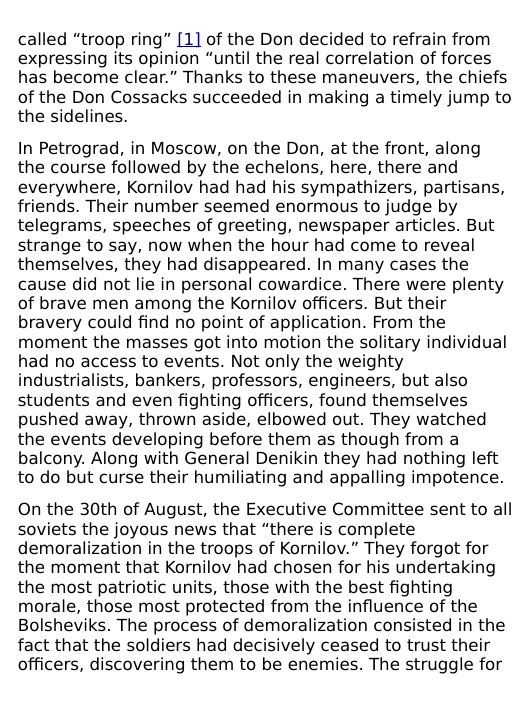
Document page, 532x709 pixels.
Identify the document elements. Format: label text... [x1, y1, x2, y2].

text On the 30th of August, the Executive Committee sent to all soviets the joyous news that “there is complete demoralization in the troops of Kornilov.” They forgot for the moment that Kornilov had chosen for his undertaking the most patriotic units, those with the best fighting morale, those most protected from the influence of the Bolsheviks. The process of demoralization consisted in the fact that the soldiers had decisively ceased to trust their officers, discovering them to be enemies. The struggle for [18, 500, 514, 674]
text In Petrograd, in Moscow, on the Don, at the front, along the course followed by the echelons, here, there and everywhere, Kornilov had had his sympathizers, partisans, friends. Their number seemed enormous to judge by telegrams, speeches of greeting, newspaper articles. But strange to say, now when the hour had come to reveal themselves, they had disappeared. In many cases the cause did not lie in personal cowardice. There were plenty of brave men among the Kornilov officers. But their bravery could find no point of application. From the moment the masses got into motion the solitary individual had no access to events. Not only the weighty industrialists, bankers, professors, engineers, but also students and even fighting officers, found themselves pushed away, thrown aside, elbowed out. They watched the events developing before them as though from a balcony. Along with General Denikin they had nothing left to do but curse their humiliating and appalling impotence. [18, 139, 514, 488]
text called “troop ring” [1] of the Don decided to refrain from expressing its opinion “until the real correlation of forces has become clear.” Thanks to these maneuvers, the chiefs of the Don Cossacks succeeded in making a timely jump to the sidelines. [18, 29, 514, 126]
